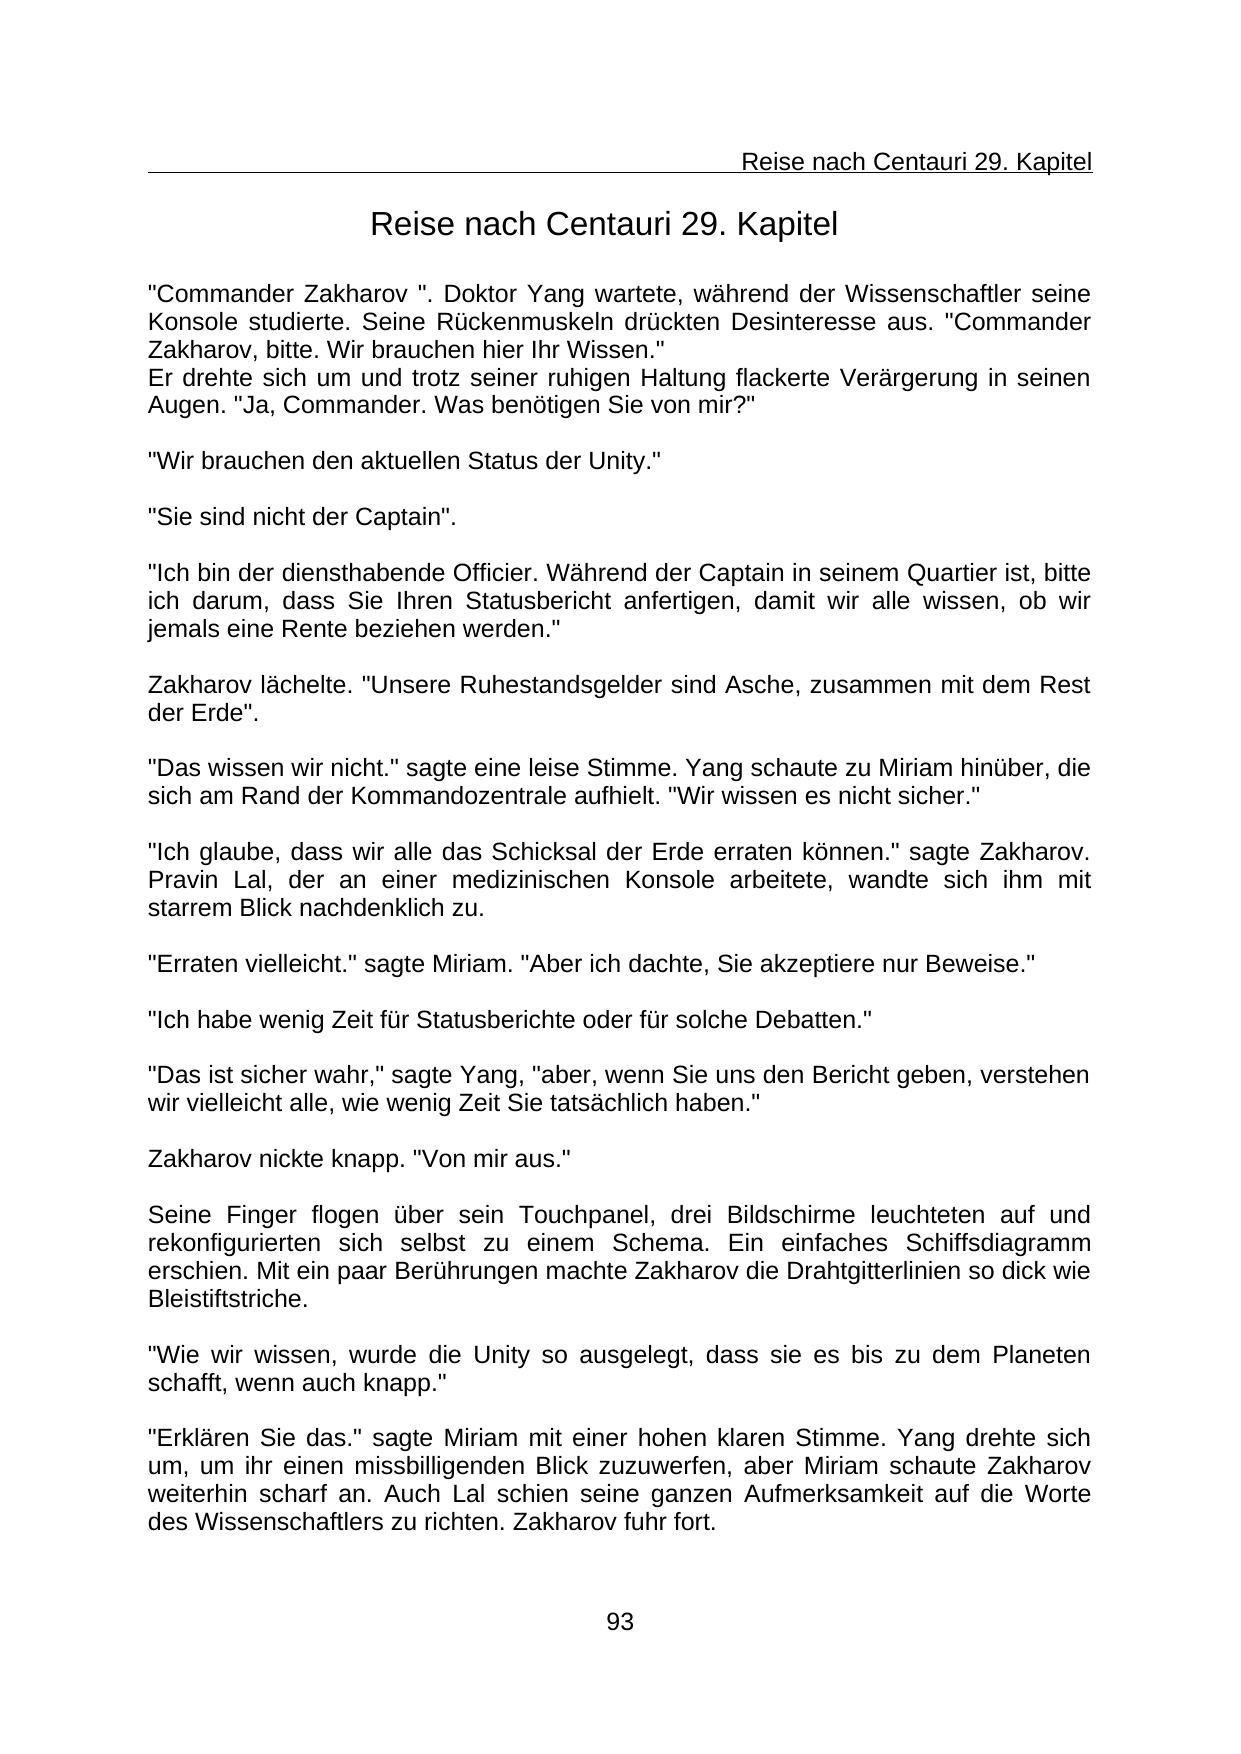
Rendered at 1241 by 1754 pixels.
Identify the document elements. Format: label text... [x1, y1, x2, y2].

text "Erraten vielleicht." sagte Miriam. "Aber ich dachte, Sie akzeptiere nur Beweise." [148, 949, 1092, 977]
text "Sie sind nicht der Captain". [148, 503, 1092, 531]
text "Commander Zakharov ". Doktor Yang wartete, während der Wissenschaftler seine Konsole studierte. Seine Rückenmuskeln drückten Desinteresse aus. "Commander Zakharov, bitte. Wir brauchen hier Ihr Wissen." [148, 279, 1092, 363]
text "Wie wir wissen, wurde die Unity so ausgelegt, dass sie es bis zu dem Planeten schafft, wenn auch knapp." [148, 1340, 1092, 1396]
text "Ich bin der diensthabende Officier. Während der Captain in seinem Quartier ist, bitte ich darum, dass Sie Ihren Statusbericht anfertigen, damit wir alle wissen, ob wir jemals eine Rente beziehen werden." [148, 559, 1092, 642]
text "Das wissen wir nicht." sagte eine leise Stimme. Yang schaute zu Miriam hinüber, die sich am Rand der Kommandozentrale aufhielt. "Wir wissen es nicht sicher." [148, 754, 1092, 810]
text Zakharov nickte knapp. "Von mir aus." [148, 1145, 1092, 1173]
text Zakharov lächelte. "Unsere Ruhestandsgelder sind Asche, zusammen mit dem Rest der Erde". [148, 670, 1092, 726]
text "Erklären Sie das." sagte Miriam mit einer hohen klaren Stimme. Yang drehte sich um, um ihr einen missbilligenden Blick zuzuwerfen, aber Miriam schaute Zakharov weiterhin scharf an. Auch Lal schien seine ganzen Aufmerksamkeit auf die Worte des Wissenschaftlers zu richten. Zakharov fuhr fort. [148, 1424, 1092, 1536]
text Seine Finger flogen über sein Touchpanel, drei Bildschirme leuchteten auf und rekonfigurierten sich selbst zu einem Schema. Ein einfaches Schiffsdiagramm erschien. Mit ein paar Berührungen machte Zakharov die Drahtgitterlinien so dick wie Bleistiftstriche. [148, 1201, 1092, 1312]
text "Das ist sicher wahr," sagte Yang, "aber, wenn Sie uns den Bericht geben, verstehen wir vielleicht alle, wie wenig Zeit Sie tatsächlich haben." [148, 1061, 1092, 1117]
text "Ich glaube, dass wir alle das Schicksal der Erde erraten können." sagte Zakharov. Pravin Lal, der an einer medizinischen Konsole arbeitete, wandte sich ihm mit starrem Blick nachdenklich zu. [148, 838, 1092, 922]
text "Ich habe wenig Zeit für Statusberichte oder für solche Debatten." [148, 1005, 1092, 1033]
text Er drehte sich um und trotz seiner ruhigen Haltung flackerte Verärgerung in seinen Augen. "Ja, Commander. Was benötigen Sie von mir?" [148, 363, 1092, 419]
text "Wir brauchen den aktuellen Status der Unity." [148, 447, 1092, 475]
